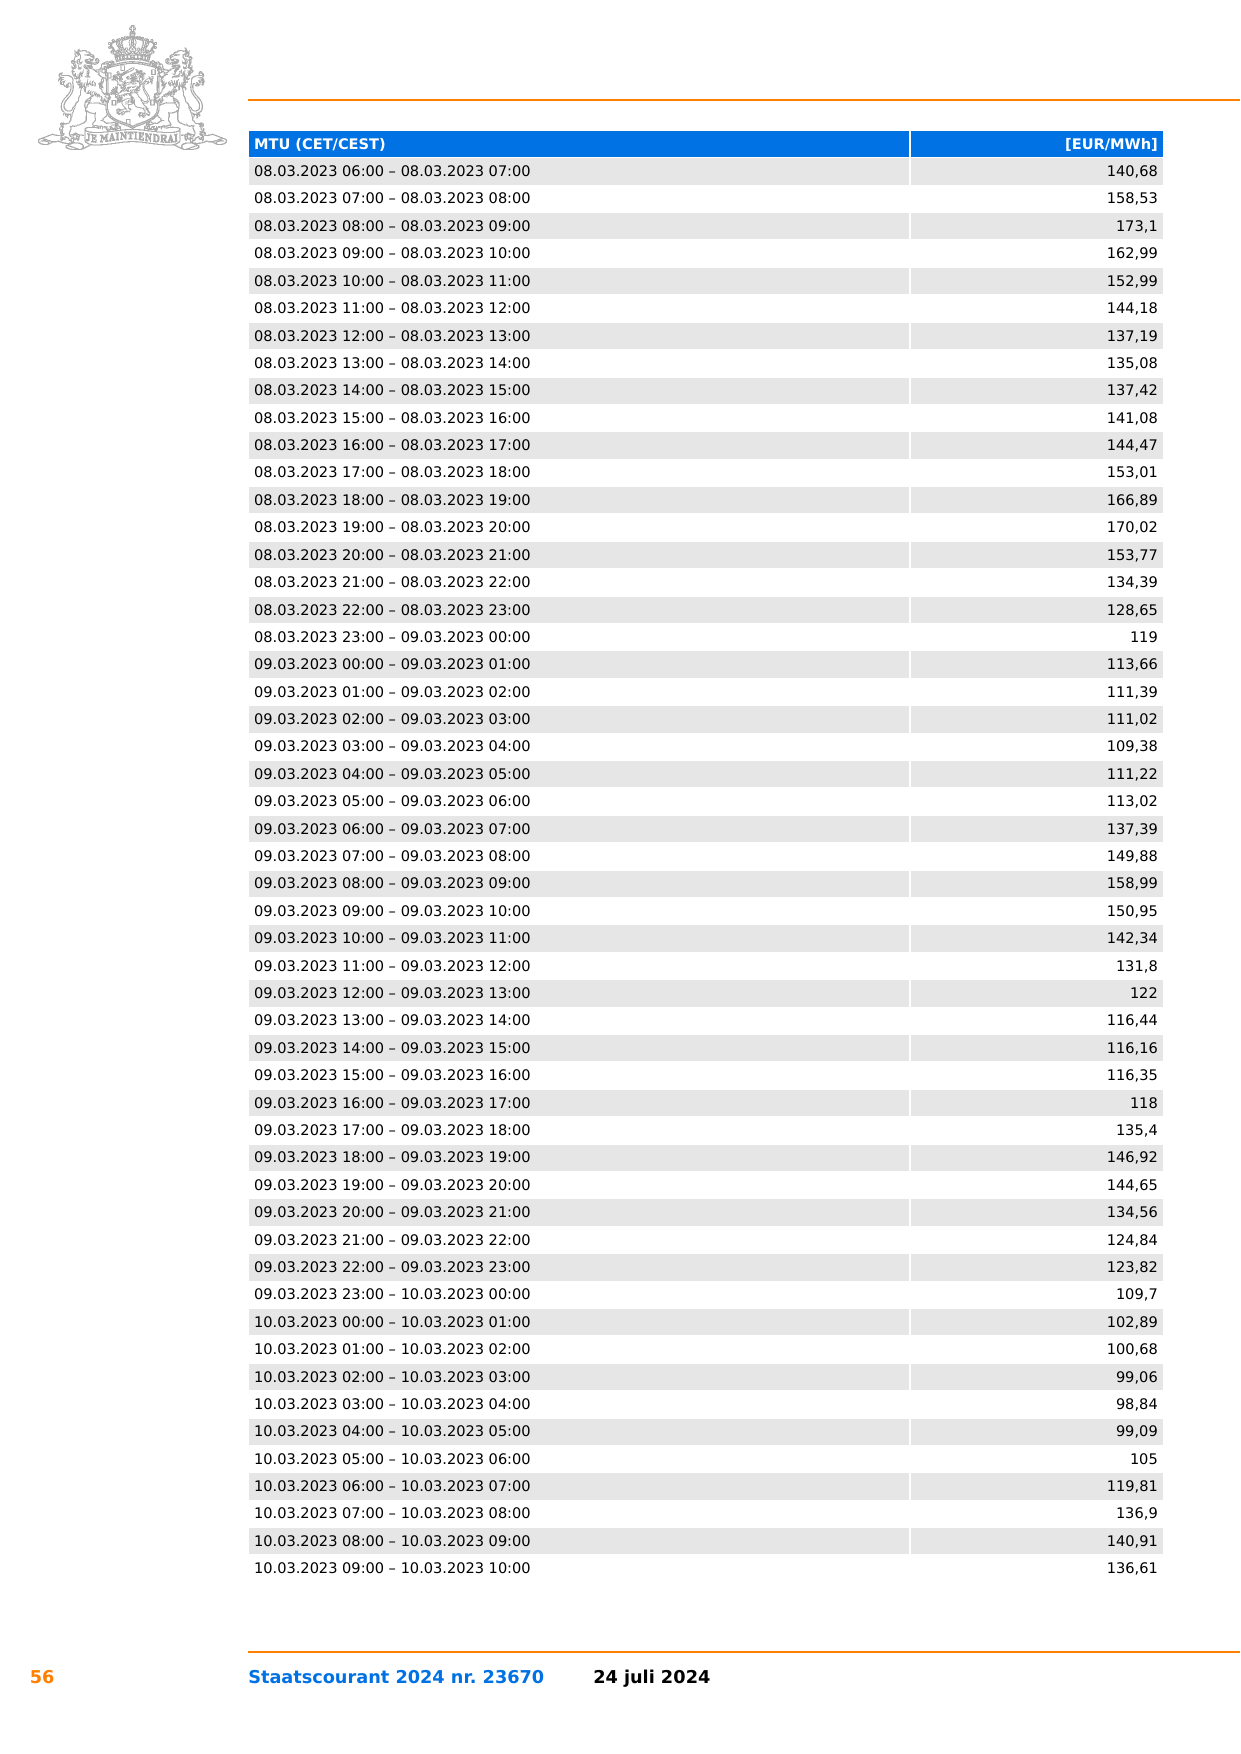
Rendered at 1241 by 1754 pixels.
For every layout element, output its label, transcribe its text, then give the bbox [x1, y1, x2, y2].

table_cell 123,82 [911, 1254, 1163, 1281]
table_cell 102,89 [911, 1309, 1163, 1335]
table_header [EUR/MWh] [911, 131, 1163, 157]
table_cell 137,42 [911, 378, 1163, 404]
table_cell 09.03.2023 14:00 – 09.03.2023 15:00 [249, 1035, 909, 1061]
table_cell 10.03.2023 01:00 – 10.03.2023 02:00 [249, 1336, 909, 1363]
table_cell 09.03.2023 10:00 – 09.03.2023 11:00 [249, 925, 909, 952]
table_cell 08.03.2023 10:00 – 08.03.2023 11:00 [249, 268, 909, 294]
table_cell 10.03.2023 02:00 – 10.03.2023 03:00 [249, 1364, 909, 1390]
table_cell 144,47 [911, 432, 1163, 459]
table_cell 08.03.2023 21:00 – 08.03.2023 22:00 [249, 569, 909, 596]
table_cell 144,65 [911, 1172, 1163, 1198]
table_cell 08.03.2023 07:00 – 08.03.2023 08:00 [249, 186, 909, 212]
table_cell 118 [911, 1090, 1163, 1116]
table_cell 116,44 [911, 1008, 1163, 1034]
table_cell 09.03.2023 09:00 – 09.03.2023 10:00 [249, 898, 909, 924]
table_cell 09.03.2023 04:00 – 09.03.2023 05:00 [249, 761, 909, 787]
table_cell 08.03.2023 23:00 – 09.03.2023 00:00 [249, 624, 909, 650]
table_cell 137,39 [911, 816, 1163, 842]
table_cell 10.03.2023 03:00 – 10.03.2023 04:00 [249, 1391, 909, 1417]
table_cell 119,81 [911, 1473, 1163, 1500]
table_cell 122 [911, 980, 1163, 1007]
table_cell 09.03.2023 18:00 – 09.03.2023 19:00 [249, 1145, 909, 1171]
table_cell 09.03.2023 01:00 – 09.03.2023 02:00 [249, 679, 909, 705]
table_cell 09.03.2023 21:00 – 09.03.2023 22:00 [249, 1227, 909, 1253]
table_cell 109,38 [911, 734, 1163, 760]
table_cell 08.03.2023 08:00 – 08.03.2023 09:00 [249, 213, 909, 239]
table_cell 166,89 [911, 487, 1163, 513]
table_cell 100,68 [911, 1336, 1163, 1363]
table_cell 08.03.2023 15:00 – 08.03.2023 16:00 [249, 405, 909, 431]
table_cell 135,4 [911, 1117, 1163, 1143]
table_cell 173,1 [911, 213, 1163, 239]
table_cell 131,8 [911, 953, 1163, 979]
table_cell 140,68 [911, 158, 1163, 185]
table_cell 08.03.2023 22:00 – 08.03.2023 23:00 [249, 597, 909, 623]
table_cell 10.03.2023 05:00 – 10.03.2023 06:00 [249, 1446, 909, 1472]
table_cell 111,39 [911, 679, 1163, 705]
table_cell 09.03.2023 16:00 – 09.03.2023 17:00 [249, 1090, 909, 1116]
table_cell 10.03.2023 04:00 – 10.03.2023 05:00 [249, 1419, 909, 1445]
table_cell 137,19 [911, 323, 1163, 349]
table_cell 08.03.2023 14:00 – 08.03.2023 15:00 [249, 378, 909, 404]
table_cell 135,08 [911, 350, 1163, 376]
table_cell 08.03.2023 11:00 – 08.03.2023 12:00 [249, 295, 909, 322]
table_cell 10.03.2023 09:00 – 10.03.2023 10:00 [249, 1556, 909, 1582]
picture [38, 25, 227, 150]
table_cell 153,77 [911, 542, 1163, 568]
table_cell 08.03.2023 16:00 – 08.03.2023 17:00 [249, 432, 909, 459]
table_cell 124,84 [911, 1227, 1163, 1253]
table_cell 09.03.2023 05:00 – 09.03.2023 06:00 [249, 789, 909, 815]
table_cell 152,99 [911, 268, 1163, 294]
table_cell 08.03.2023 19:00 – 08.03.2023 20:00 [249, 515, 909, 541]
table_cell 09.03.2023 07:00 – 09.03.2023 08:00 [249, 843, 909, 869]
table_cell 150,95 [911, 898, 1163, 924]
table_cell 09.03.2023 23:00 – 10.03.2023 00:00 [249, 1282, 909, 1308]
table_cell 113,02 [911, 789, 1163, 815]
table_cell 158,53 [911, 186, 1163, 212]
table_header MTU (CET/CEST) [249, 131, 909, 157]
table_cell 08.03.2023 06:00 – 08.03.2023 07:00 [249, 158, 909, 185]
table_cell 08.03.2023 17:00 – 08.03.2023 18:00 [249, 460, 909, 486]
table_cell 109,7 [911, 1282, 1163, 1308]
table_cell 10.03.2023 08:00 – 10.03.2023 09:00 [249, 1528, 909, 1554]
table_cell 113,66 [911, 651, 1163, 678]
table_cell 116,16 [911, 1035, 1163, 1061]
table_cell 162,99 [911, 241, 1163, 267]
table_cell 146,92 [911, 1145, 1163, 1171]
table_cell 158,99 [911, 871, 1163, 897]
table_cell 142,34 [911, 925, 1163, 952]
table_cell 10.03.2023 06:00 – 10.03.2023 07:00 [249, 1473, 909, 1500]
table_cell 09.03.2023 02:00 – 09.03.2023 03:00 [249, 706, 909, 733]
table_cell 09.03.2023 19:00 – 09.03.2023 20:00 [249, 1172, 909, 1198]
table_cell 134,56 [911, 1199, 1163, 1226]
table_cell 105 [911, 1446, 1163, 1472]
table_cell 09.03.2023 13:00 – 09.03.2023 14:00 [249, 1008, 909, 1034]
table_cell 111,22 [911, 761, 1163, 787]
table_cell 09.03.2023 00:00 – 09.03.2023 01:00 [249, 651, 909, 678]
table_cell 119 [911, 624, 1163, 650]
table_cell 09.03.2023 11:00 – 09.03.2023 12:00 [249, 953, 909, 979]
table_cell 08.03.2023 18:00 – 08.03.2023 19:00 [249, 487, 909, 513]
table_cell 140,91 [911, 1528, 1163, 1554]
table_cell 09.03.2023 22:00 – 09.03.2023 23:00 [249, 1254, 909, 1281]
table_cell 09.03.2023 08:00 – 09.03.2023 09:00 [249, 871, 909, 897]
table_cell 136,61 [911, 1556, 1163, 1582]
table_cell 10.03.2023 00:00 – 10.03.2023 01:00 [249, 1309, 909, 1335]
table_cell 10.03.2023 07:00 – 10.03.2023 08:00 [249, 1501, 909, 1527]
table_cell 08.03.2023 12:00 – 08.03.2023 13:00 [249, 323, 909, 349]
table_cell 170,02 [911, 515, 1163, 541]
table_cell 144,18 [911, 295, 1163, 322]
table_cell 08.03.2023 13:00 – 08.03.2023 14:00 [249, 350, 909, 376]
table_cell 141,08 [911, 405, 1163, 431]
table_cell 08.03.2023 20:00 – 08.03.2023 21:00 [249, 542, 909, 568]
table_cell 08.03.2023 09:00 – 08.03.2023 10:00 [249, 241, 909, 267]
table_cell 134,39 [911, 569, 1163, 596]
table_cell 09.03.2023 03:00 – 09.03.2023 04:00 [249, 734, 909, 760]
table_cell 149,88 [911, 843, 1163, 869]
table_cell 111,02 [911, 706, 1163, 733]
table_cell 99,09 [911, 1419, 1163, 1445]
table_cell 09.03.2023 12:00 – 09.03.2023 13:00 [249, 980, 909, 1007]
table_cell 116,35 [911, 1063, 1163, 1089]
table_cell 99,06 [911, 1364, 1163, 1390]
table_cell 128,65 [911, 597, 1163, 623]
table_cell 153,01 [911, 460, 1163, 486]
table_cell 98,84 [911, 1391, 1163, 1417]
table_cell 09.03.2023 17:00 – 09.03.2023 18:00 [249, 1117, 909, 1143]
table_cell 09.03.2023 20:00 – 09.03.2023 21:00 [249, 1199, 909, 1226]
table_cell 09.03.2023 06:00 – 09.03.2023 07:00 [249, 816, 909, 842]
table_cell 09.03.2023 15:00 – 09.03.2023 16:00 [249, 1063, 909, 1089]
table_cell 136,9 [911, 1501, 1163, 1527]
